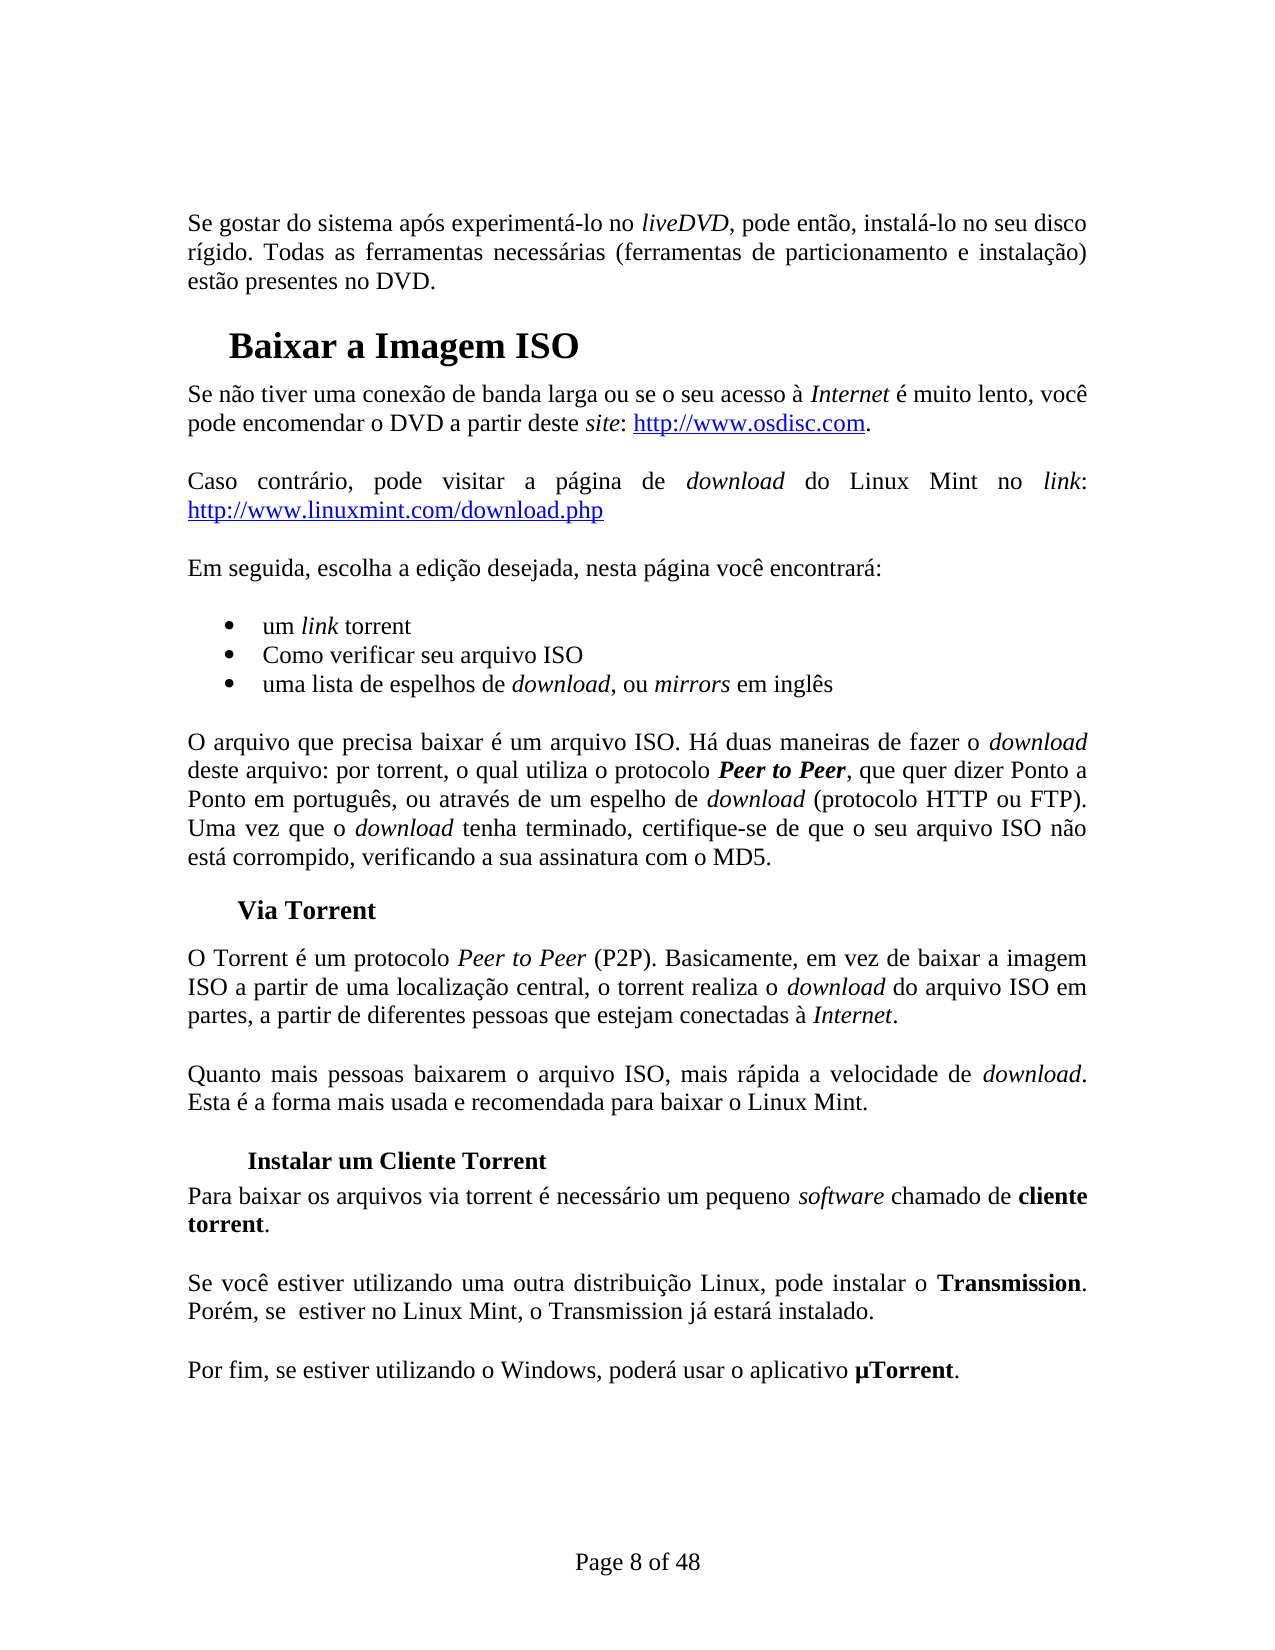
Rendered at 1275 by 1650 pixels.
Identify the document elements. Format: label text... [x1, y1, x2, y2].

list Como verificar seu arquivo ISO [225, 640, 1087, 669]
text Se gostar do sistema após experimentá-lo no liveDVD, pode então, instalá-lo no seu disco rígido. Todas as ferramentas necessárias (ferramentas de particionamento e instalação) estão presentes no DVD. [187, 208, 1087, 294]
subtitle Via Torrent [187, 894, 1087, 925]
text O Torrent é um protocolo Peer to Peer (P2P). Basicamente, em vez de baixar a imagem ISO a partir de uma localização central, o torrent realiza o download do arquivo ISO em partes, a partir de diferentes pessoas que estejam conectadas à Internet. [187, 943, 1087, 1029]
text Se você estiver utilizando uma outra distribuição Linux, pode instalar o Transmission. Porém, se estiver no Linux Mint, o Transmission já estará instalado. [187, 1268, 1087, 1325]
list uma lista de espelhos de download, ou mirrors em inglês [225, 669, 1087, 698]
text Caso contrário, pode visitar a página de download do Linux Mint no link: http://www.linuxmint.com/download.php [187, 466, 1087, 524]
list um link torrent [225, 611, 1087, 640]
subtitle Instalar um Cliente Torrent [187, 1146, 1087, 1174]
subtitle Baixar a Imagem ISO [187, 324, 1087, 367]
text Por fim, se estiver utilizando o Windows, poderá usar o aplicativo μTorrent. [187, 1355, 1087, 1383]
text Para baixar os arquivos via torrent é necessário um pequeno software chamado de cliente torrent. [187, 1181, 1087, 1238]
text Quanto mais pessoas baixarem o arquivo ISO, mais rápida a velocidade de download. Esta é a forma mais usada e recomendada para baixar o Linux Mint. [187, 1059, 1087, 1116]
text O arquivo que precisa baixar é um arquivo ISO. Há duas maneiras de fazer o download deste arquivo: por torrent, o qual utiliza o protocolo Peer to Peer, que quer dizer Ponto a Ponto em português, ou através de um espelho de download (protocolo HTTP ou FTP). Uma vez que o download tenha terminado, certifique-se de que o seu arquivo ISO não está corrompido, verificando a sua assinatura com o MD5. [187, 727, 1087, 871]
text Se não tiver uma conexão de banda larga ou se o seu acesso à Internet é muito lento, você pode encomendar o DVD a partir deste site: http://www.osdisc.com. [187, 379, 1087, 437]
text Em seguida, escolha a edição desejada, nesta página você encontrará: [187, 553, 1087, 582]
